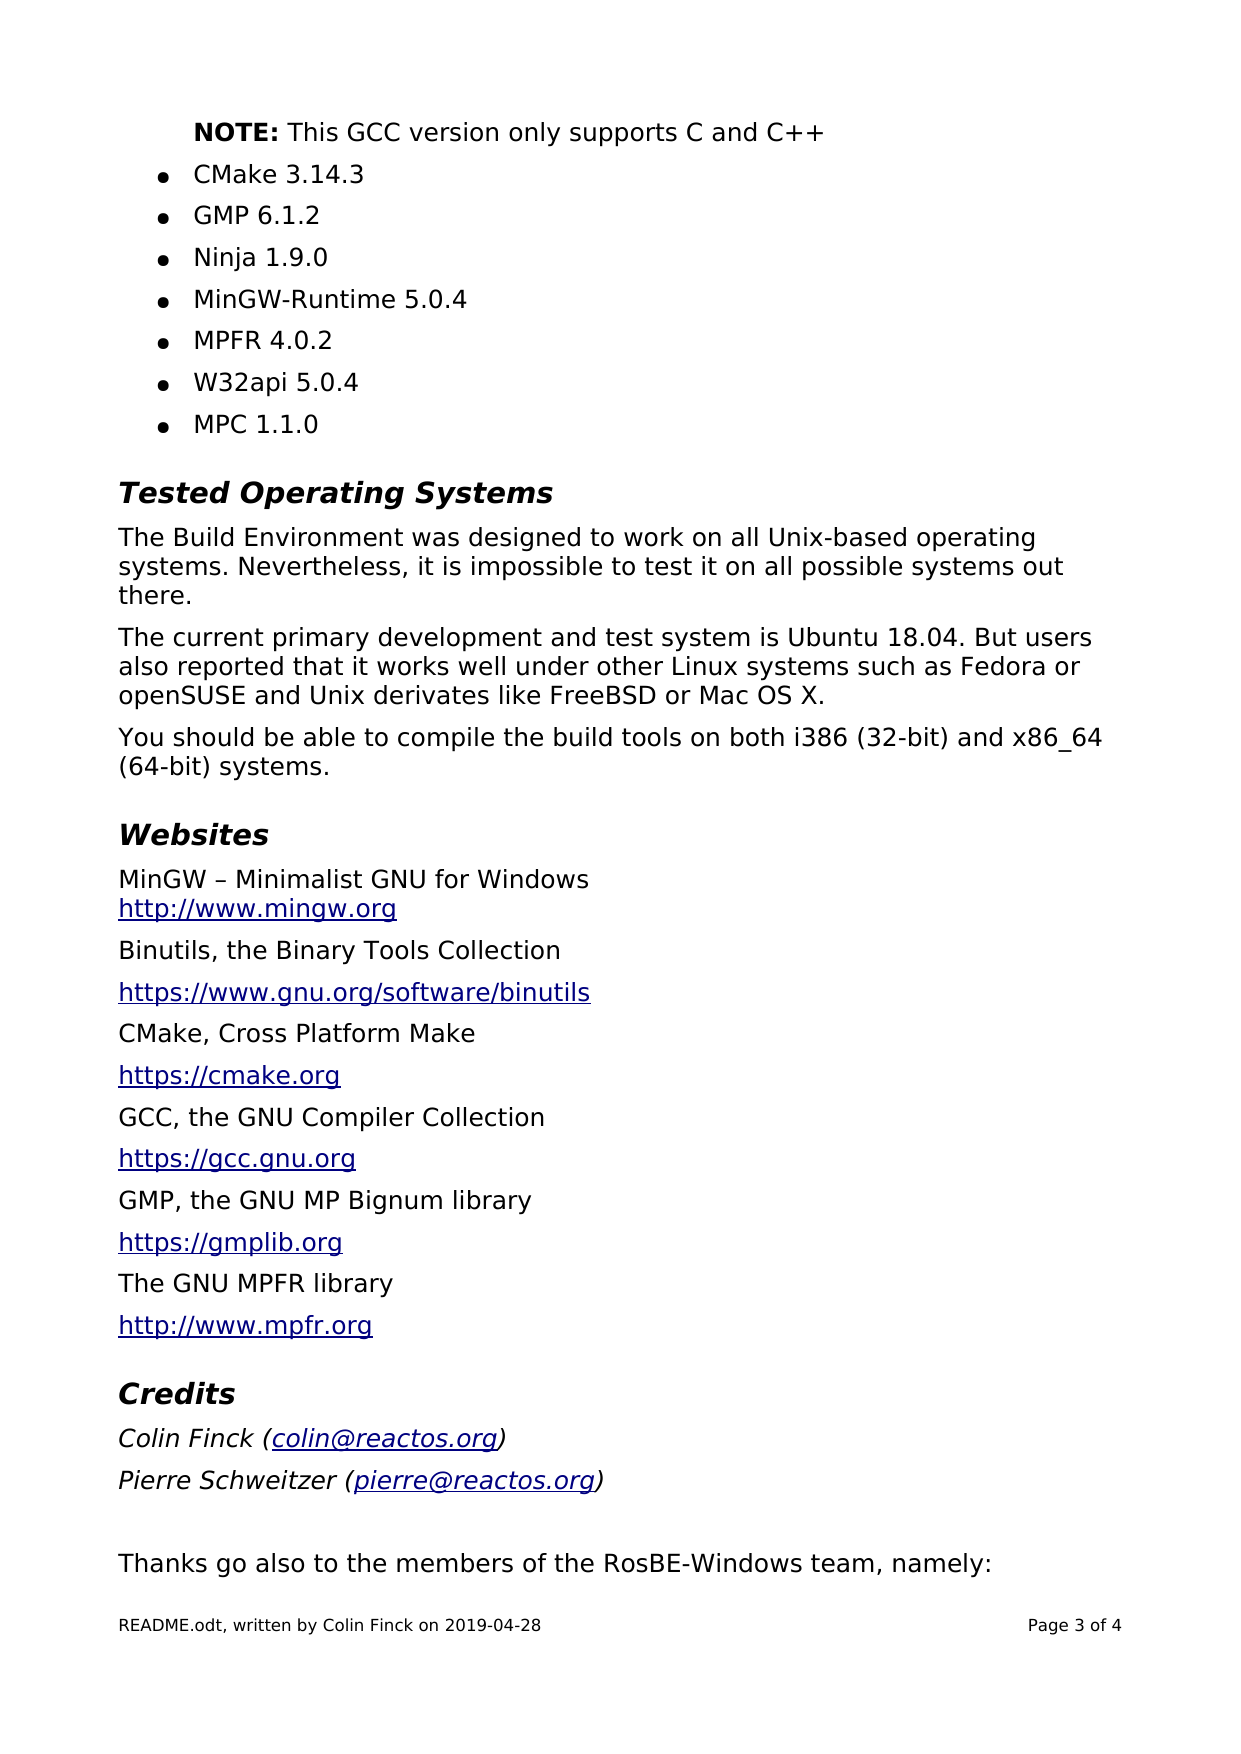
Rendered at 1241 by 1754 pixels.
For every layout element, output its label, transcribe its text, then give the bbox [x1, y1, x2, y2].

text https://gcc.gnu.org [118, 1144, 1122, 1173]
text CMake, Cross Platform Make [118, 1019, 1122, 1048]
list W32api 5.0.4 [156, 368, 1122, 397]
text Binutils, the Binary Tools Collection [118, 936, 1122, 965]
list GMP 6.1.2 [156, 201, 1122, 231]
list MPC 1.1.0 [156, 410, 1122, 439]
list CMake 3.14.3 [156, 160, 1122, 189]
subtitle Tested Operating Systems [118, 476, 1122, 510]
subtitle Credits [118, 1378, 1122, 1412]
text The Build Environment was designed to work on all Unix-based operating systems. Nevertheless, it is impossible to test it on all possible systems out there. [118, 523, 1122, 610]
text GMP, the GNU MP Bignum library [118, 1186, 1122, 1215]
text MinGW – Minimalist GNU for Windows http://www.mingw.org [118, 865, 1122, 923]
text The GNU MPFR library [118, 1269, 1122, 1298]
text GCC, the GNU Compiler Collection [118, 1103, 1122, 1132]
text https://www.gnu.org/software/binutils [118, 978, 1122, 1007]
list MPFR 4.0.2 [156, 326, 1122, 356]
list MinGW-Runtime 5.0.4 [156, 285, 1122, 314]
text Pierre Schweitzer (pierre@reactos.org) [118, 1466, 1122, 1495]
text https://gmplib.org [118, 1228, 1122, 1257]
text https://cmake.org [118, 1061, 1122, 1090]
text Thanks go also to the members of the RosBE-Windows team, namely: [118, 1549, 1122, 1578]
list NOTE: This GCC version only supports C and C++ [156, 118, 1122, 147]
text You should be able to compile the build tools on both i386 (32-bit) and x86_64 (64-bit) systems. [118, 723, 1122, 781]
text http://www.mpfr.org [118, 1311, 1122, 1340]
list Ninja 1.9.0 [156, 243, 1122, 272]
subtitle Websites [118, 819, 1122, 853]
text The current primary development and test system is Ubuntu 18.04. But users also reported that it works well under other Linux systems such as Fedora or openSUSE and Unix derivates like FreeBSD or Mac OS X. [118, 623, 1122, 710]
text Colin Finck (colin@reactos.org) [118, 1424, 1122, 1453]
